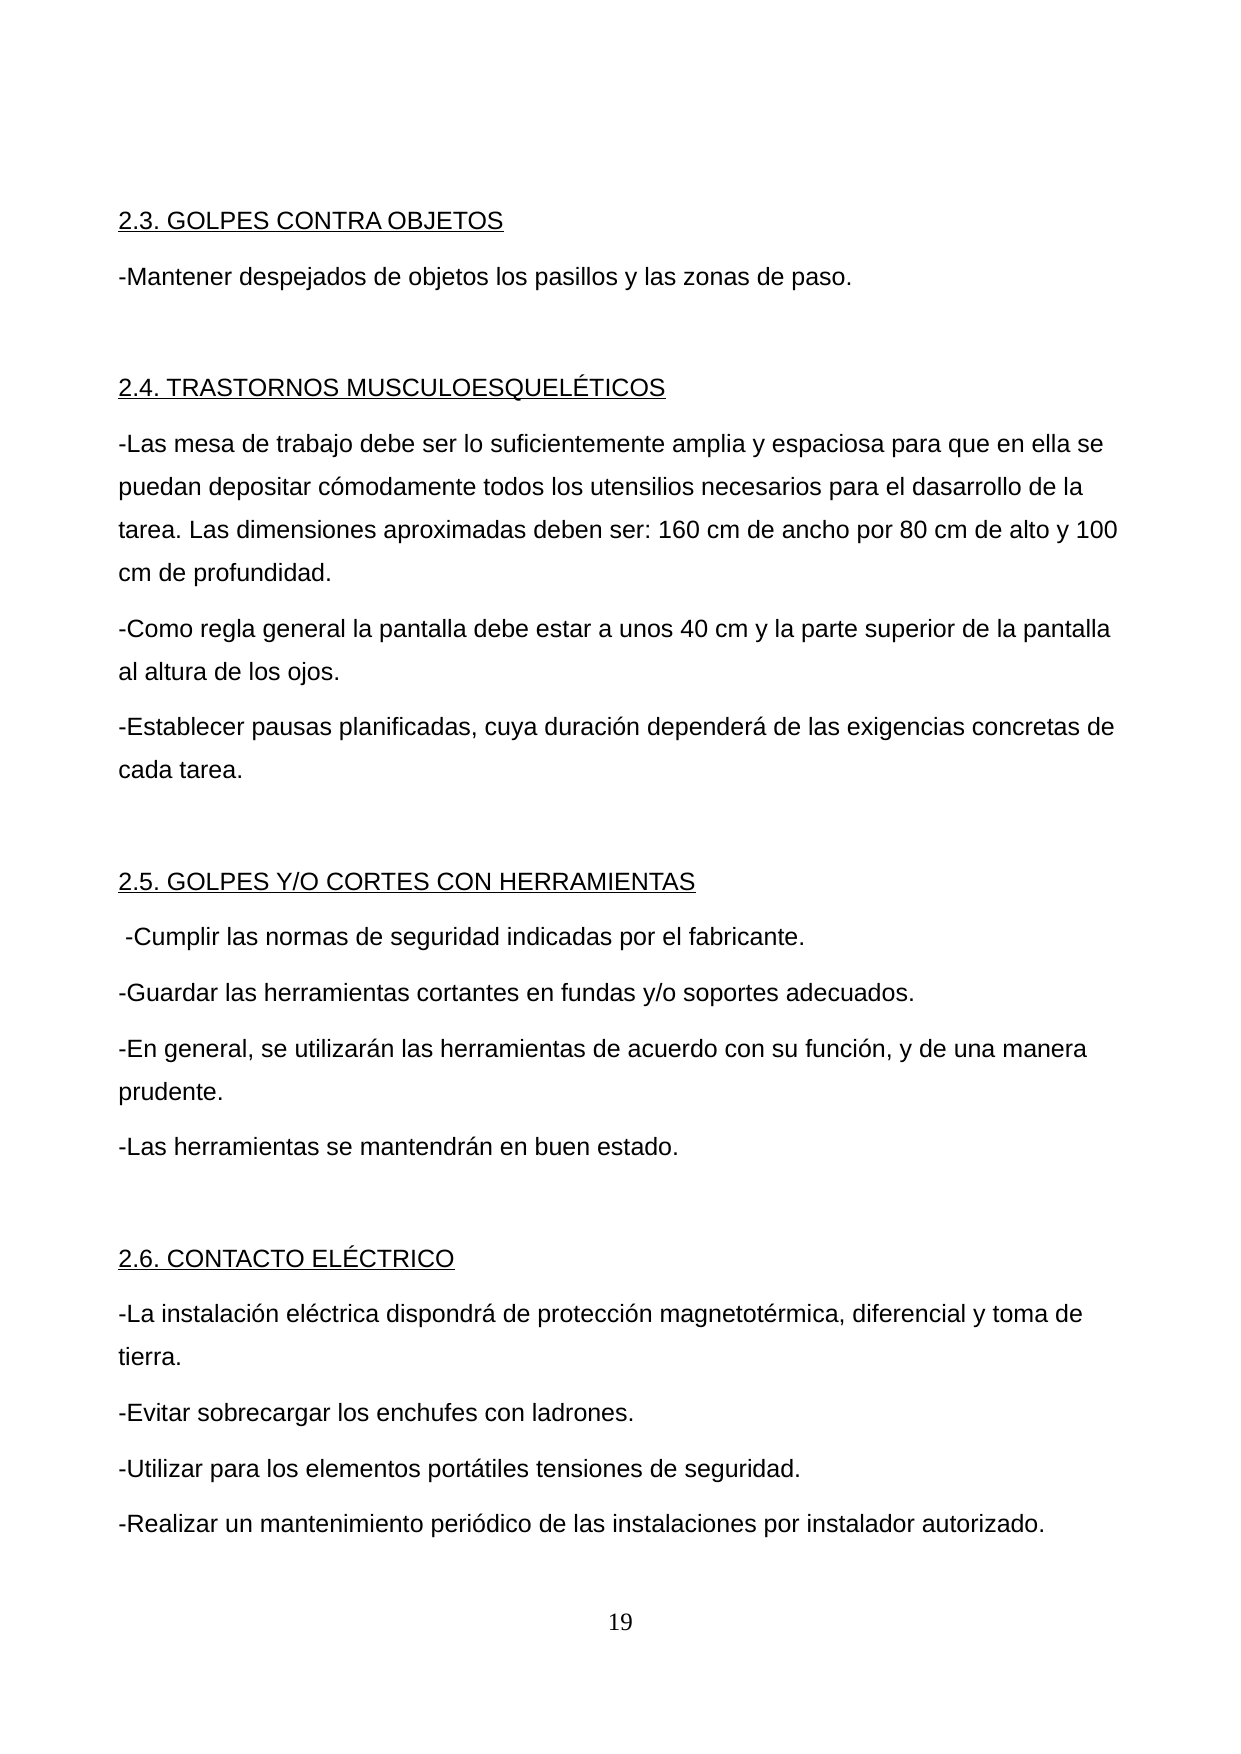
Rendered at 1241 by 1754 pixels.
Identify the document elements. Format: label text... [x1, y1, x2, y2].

text 2.5. GOLPES Y/O CORTES CON HERRAMIENTAS [118, 867, 1122, 896]
text -En general, se utilizarán las herramientas de acuerdo con su función, y de una manera prudente. [118, 1034, 1122, 1106]
text -Utilizar para los elementos portátiles tensiones de seguridad. [118, 1454, 1122, 1482]
text -Realizar un mantenimiento periódico de las instalaciones por instalador autorizado. [118, 1509, 1122, 1538]
text -La instalación eléctrica dispondrá de protección magnetotérmica, diferencial y toma de tierra. [118, 1299, 1122, 1371]
text 2.6. CONTACTO ELÉCTRICO [118, 1244, 1122, 1272]
text -Las herramientas se mantendrán en buen estado. [118, 1132, 1122, 1161]
text -Como regla general la pantalla debe estar a unos 40 cm y la parte superior de la pantalla al altura de los ojos. [118, 614, 1122, 686]
text -Las mesa de trabajo debe ser lo suficientemente amplia y espaciosa para que en ella se puedan depositar cómodamente todos los utensilios necesarios para el dasarrollo de la tarea. Las dimensiones aproximadas deben ser: 160 cm de ancho por 80 cm de alto y 100 cm de profundidad. [118, 429, 1122, 587]
text -Cumplir las normas de seguridad indicadas por el fabricante. [118, 922, 1122, 951]
text -Guardar las herramientas cortantes en fundas y/o soportes adecuados. [118, 978, 1122, 1007]
text -Mantener despejados de objetos los pasillos y las zonas de paso. [118, 262, 1122, 291]
text 2.3. GOLPES CONTRA OBJETOS [118, 206, 1122, 235]
text -Establecer pausas planificadas, cuya duración dependerá de las exigencias concretas de cada tarea. [118, 712, 1122, 784]
text 2.4. TRASTORNOS MUSCULOESQUELÉTICOS [118, 373, 1122, 402]
text -Evitar sobrecargar los enchufes con ladrones. [118, 1398, 1122, 1427]
